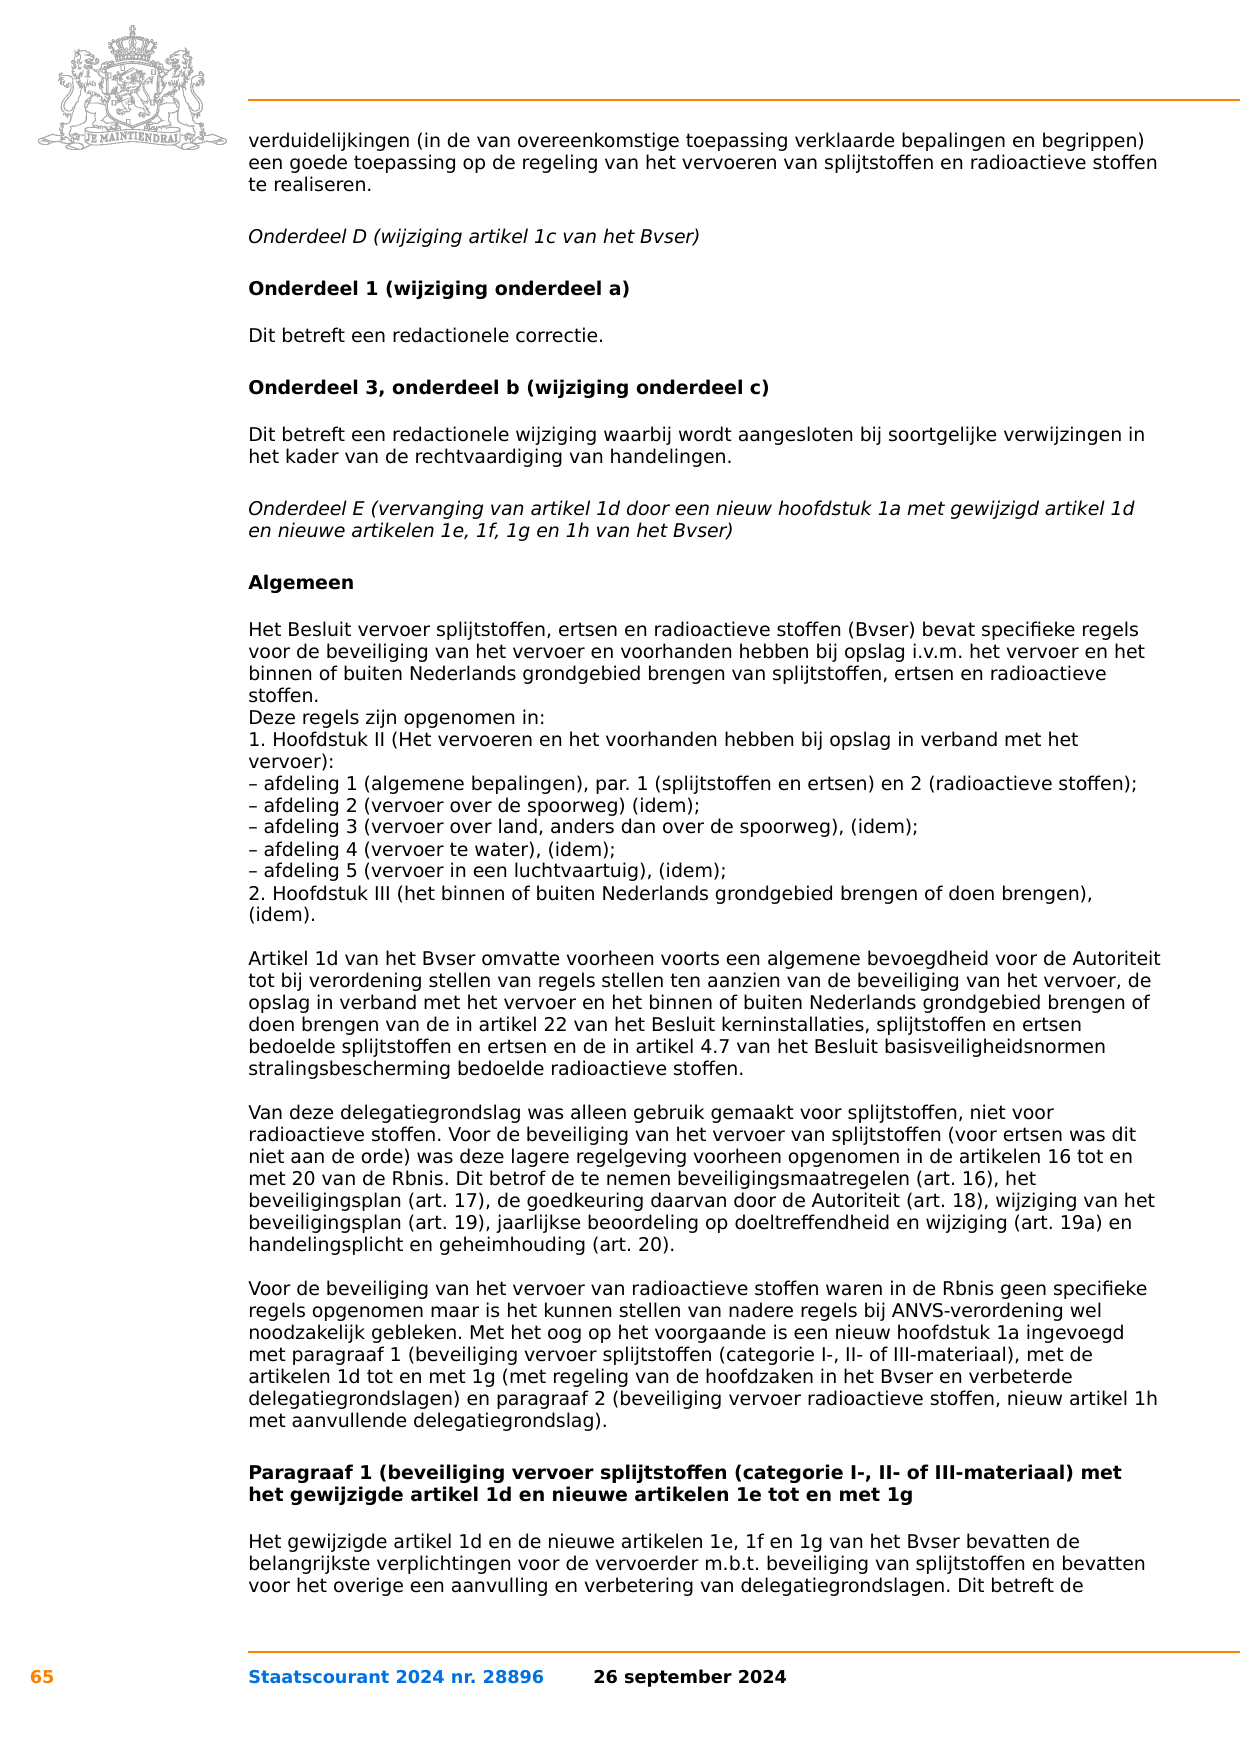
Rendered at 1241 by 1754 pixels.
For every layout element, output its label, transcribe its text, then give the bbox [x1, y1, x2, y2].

picture [38, 25, 227, 150]
text – afdeling 1 (algemene bepalingen), par. 1 (splijtstoffen en ertsen) en 2 (radioactieve stoffen); [248, 772, 1163, 794]
subtitle Paragraaf 1 (beveiliging vervoer splijtstoffen (categorie I-, II- of III-materiaal) met het gewijzigde artikel 1d en nieuwe artikelen 1e tot en met 1g [248, 1462, 1163, 1506]
text 2. Hoofdstuk III (het binnen of buiten Nederlands grondgebied brengen of doen brengen), [248, 882, 1163, 904]
text – afdeling 2 (vervoer over de spoorweg) (idem); [248, 794, 1163, 816]
subtitle Onderdeel 1 (wijziging onderdeel a) [248, 278, 1163, 300]
subtitle Algemeen [248, 572, 1163, 594]
text 1. Hoofdstuk II (Het vervoeren en het voorhanden hebben bij opslag in verband met het vervoer): [248, 728, 1163, 772]
text Deze regels zijn opgenomen in: [248, 707, 1163, 728]
text – afdeling 4 (vervoer te water), (idem); [248, 838, 1163, 860]
text Het Besluit vervoer splijtstoffen, ertsen en radioactieve stoffen (Bvser) bevat specifieke regels voor de beveiliging van het vervoer en voorhanden hebben bij opslag i.v.m. het vervoer en het binnen of buiten Nederlands grondgebied brengen van splijtstoffen, ertsen en radioactieve stoffen. [248, 619, 1163, 707]
subtitle Onderdeel 3, onderdeel b (wijziging onderdeel c) [248, 377, 1163, 399]
subtitle Onderdeel D (wijziging artikel 1c van het Bvser) [248, 226, 1163, 248]
text Dit betreft een redactionele correctie. [248, 325, 1163, 347]
text Dit betreft een redactionele wijziging waarbij wordt aangesloten bij soortgelijke verwijzingen in het kader van de rechtvaardiging van handelingen. [248, 424, 1163, 468]
text Van deze delegatiegrondslag was alleen gebruik gemaakt voor splijtstoffen, niet voor radioactieve stoffen. Voor de beveiliging van het vervoer van splijtstoffen (voor ertsen was dit niet aan de orde) was deze lagere regelgeving voorheen opgenomen in de artikelen 16 tot en met 20 van de Rbnis. Dit betrof de te nemen beveiligingsmaatregelen (art. 16), het beveiligingsplan (art. 17), de goedkeuring daarvan door de Autoriteit (art. 18), wijziging van het beveiligingsplan (art. 19), jaarlijkse beoordeling op doeltreffendheid en wijziging (art. 19a) en handelingsplicht en geheimhouding (art. 20). [248, 1102, 1163, 1256]
text Artikel 1d van het Bvser omvatte voorheen voorts een algemene bevoegdheid voor de Autoriteit tot bij verordening stellen van regels stellen ten aanzien van de beveiliging van het vervoer, de opslag in verband met het vervoer en het binnen of buiten Nederlands grondgebied brengen of doen brengen van de in artikel 22 van het Besluit kerninstallaties, splijtstoffen en ertsen bedoelde splijtstoffen en ertsen en de in artikel 4.7 van het Besluit basisveiligheidsnormen stralingsbescherming bedoelde radioactieve stoffen. [248, 948, 1163, 1080]
text verduidelijkingen (in de van overeenkomstige toepassing verklaarde bepalingen en begrippen) een goede toepassing op de regeling van het vervoeren van splijtstoffen en radioactieve stoffen te realiseren. [248, 130, 1163, 196]
text Het gewijzigde artikel 1d en de nieuwe artikelen 1e, 1f en 1g van het Bvser bevatten de belangrijkste verplichtingen voor de vervoerder m.b.t. beveiliging van splijtstoffen en bevatten voor het overige een aanvulling en verbetering van delegatiegrondslagen. Dit betreft de [248, 1531, 1163, 1596]
text – afdeling 5 (vervoer in een luchtvaartuig), (idem); [248, 860, 1163, 882]
text Voor de beveiliging van het vervoer van radioactieve stoffen waren in de Rbnis geen specifieke regels opgenomen maar is het kunnen stellen van nadere regels bij ANVS-verordening wel noodzakelijk gebleken. Met het oog op het voorgaande is een nieuw hoofdstuk 1a ingevoegd met paragraaf 1 (beveiliging vervoer splijtstoffen (categorie I-, II- of III-materiaal), met de artikelen 1d tot en met 1g (met regeling van de hoofdzaken in het Bvser en verbeterde delegatiegrondslagen) en paragraaf 2 (beveiliging vervoer radioactieve stoffen, nieuw artikel 1h met aanvullende delegatiegrondslag). [248, 1278, 1163, 1432]
subtitle Onderdeel E (vervanging van artikel 1d door een nieuw hoofdstuk 1a met gewijzigd artikel 1d en nieuwe artikelen 1e, 1f, 1g en 1h van het Bvser) [248, 498, 1163, 542]
text – afdeling 3 (vervoer over land, anders dan over de spoorweg), (idem); [248, 816, 1163, 838]
text (idem). [248, 904, 1163, 926]
